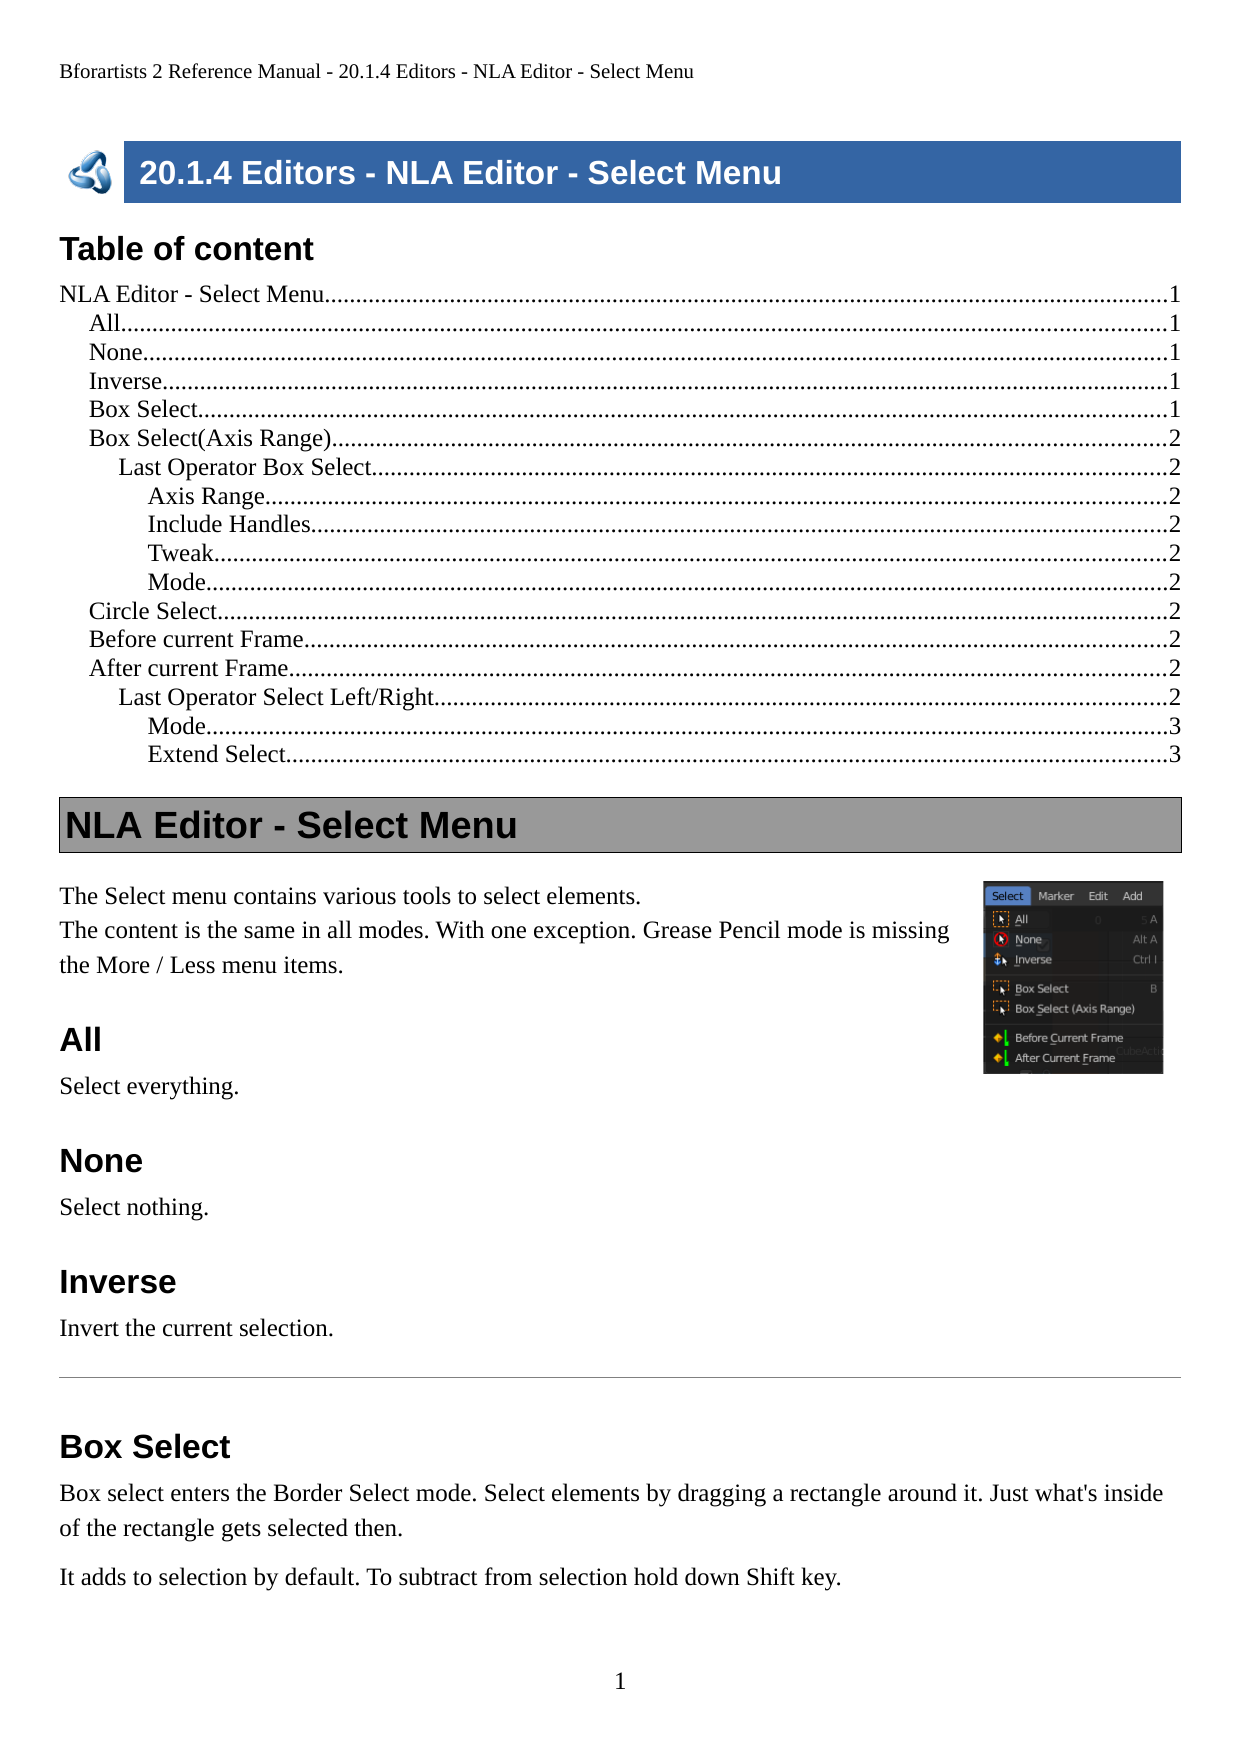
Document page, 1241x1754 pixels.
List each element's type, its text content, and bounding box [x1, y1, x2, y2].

text Include Handles 2 [147, 509, 1181, 538]
text NLA Editor - Select Menu 1 [59, 279, 1181, 308]
table_header [59, 141, 124, 203]
text Mode 2 [147, 567, 1181, 596]
subtitle [1164, 1020, 1181, 1058]
text It adds to selection by default. To subtract from selection hold down Shift key. [59, 1562, 1181, 1591]
table_header NLA Editor - Select Menu [60, 798, 1181, 852]
picture [983, 881, 1164, 1074]
subtitle Table of content [59, 228, 1181, 267]
picture [65, 147, 114, 197]
text Last Operator Select Left/Right 2 [118, 682, 1181, 711]
text Extend Select 3 [147, 739, 1181, 768]
subtitle Inverse [59, 1262, 1181, 1301]
text Box Select(Axis Range) 2 [88, 423, 1181, 452]
text All 1 [88, 308, 1181, 337]
subtitle None [59, 1141, 1181, 1179]
text After current Frame 2 [88, 653, 1181, 682]
text Inverse 1 [88, 366, 1181, 394]
text Last Operator Box Select 2 [118, 452, 1181, 481]
text Box Select 1 [88, 394, 1181, 423]
text Invert the current selection. [59, 1313, 1181, 1342]
text Select everything. [59, 1071, 1181, 1100]
text Mode 3 [147, 711, 1181, 739]
text Tweak 2 [147, 538, 1181, 567]
text Box select enters the Border Select mode. Select elements by dragging a rectangle around it. Just what's inside of the rectangle gets selected then. [59, 1478, 1181, 1542]
text Axis Range 2 [147, 481, 1181, 509]
subtitle All [59, 1020, 983, 1058]
table_header 20.1.4 Editors - NLA Editor - Select Menu [124, 141, 1181, 203]
text Before current Frame 2 [88, 624, 1181, 653]
text Select nothing. [59, 1192, 1181, 1221]
text None 1 [88, 337, 1181, 366]
subtitle Box Select [59, 1427, 1181, 1466]
text Circle Select 2 [88, 596, 1181, 624]
text The Select menu contains various tools to select elements. The content is the same in all modes. With one exception. Grease Pencil mode is missing the More / Less menu items. [59, 881, 983, 979]
